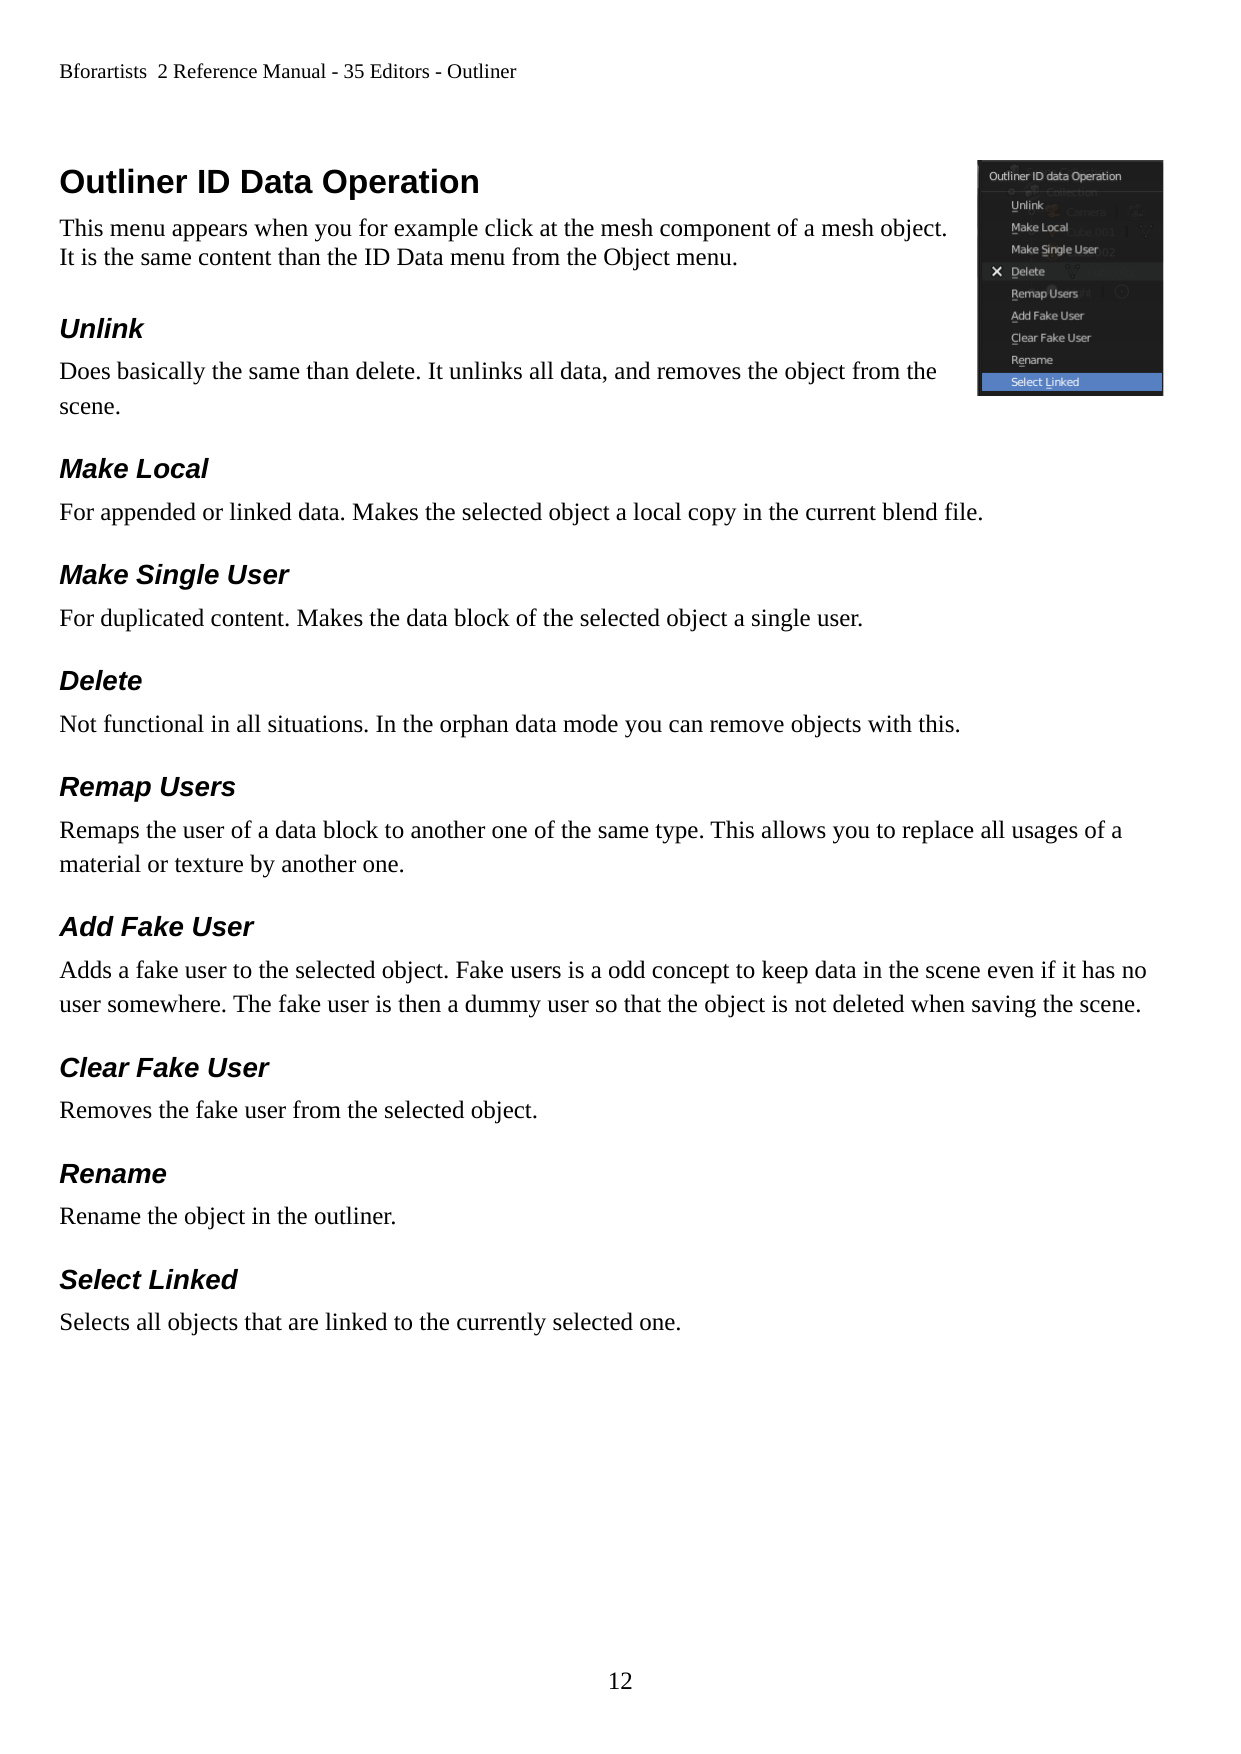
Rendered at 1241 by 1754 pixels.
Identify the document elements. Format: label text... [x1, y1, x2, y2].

subtitle [1164, 162, 1181, 201]
subtitle [1164, 312, 1181, 344]
subtitle Delete [59, 664, 1181, 696]
subtitle Clear Fake User [59, 1051, 1181, 1083]
subtitle Remap Users [59, 770, 1181, 802]
subtitle Make Local [59, 452, 1181, 484]
picture [977, 160, 1164, 396]
subtitle Add Fake User [59, 911, 1181, 943]
text For duplicated content. Makes the data block of the selected object a single user. [59, 603, 1181, 632]
text Rename the object in the outliner. [59, 1201, 1181, 1230]
text Does basically the same than delete. It unlinks all data, and removes the object from the scene. [59, 356, 1181, 420]
subtitle Outliner ID Data Operation [59, 162, 977, 201]
text Not functional in all situations. In the orphan data mode you can remove objects with this. [59, 709, 1181, 737]
subtitle Rename [59, 1157, 1181, 1189]
text Adds a fake user to the selected object. Fake users is a odd concept to keep data in the scene even if it has no user somewhere. The fake user is then a dummy user so that the object is not deleted when saving the scene. [59, 955, 1181, 1018]
text Selects all objects that are linked to the currently selected one. [59, 1307, 1181, 1336]
text For appended or linked data. Makes the selected object a local copy in the current blend file. [59, 497, 1181, 526]
text Removes the fake user from the selected object. [59, 1096, 1181, 1124]
subtitle Make Single User [59, 558, 1181, 590]
subtitle Select Linked [59, 1263, 1181, 1295]
text This menu appears when you for example click at the mesh component of a mesh object. It is the same content than the ID Data menu from the Object menu. [59, 213, 977, 271]
text Remaps the user of a data block to another one of the same type. This allows you to replace all usages of a material or texture by another one. [59, 815, 1181, 878]
subtitle Unlink [59, 312, 977, 344]
